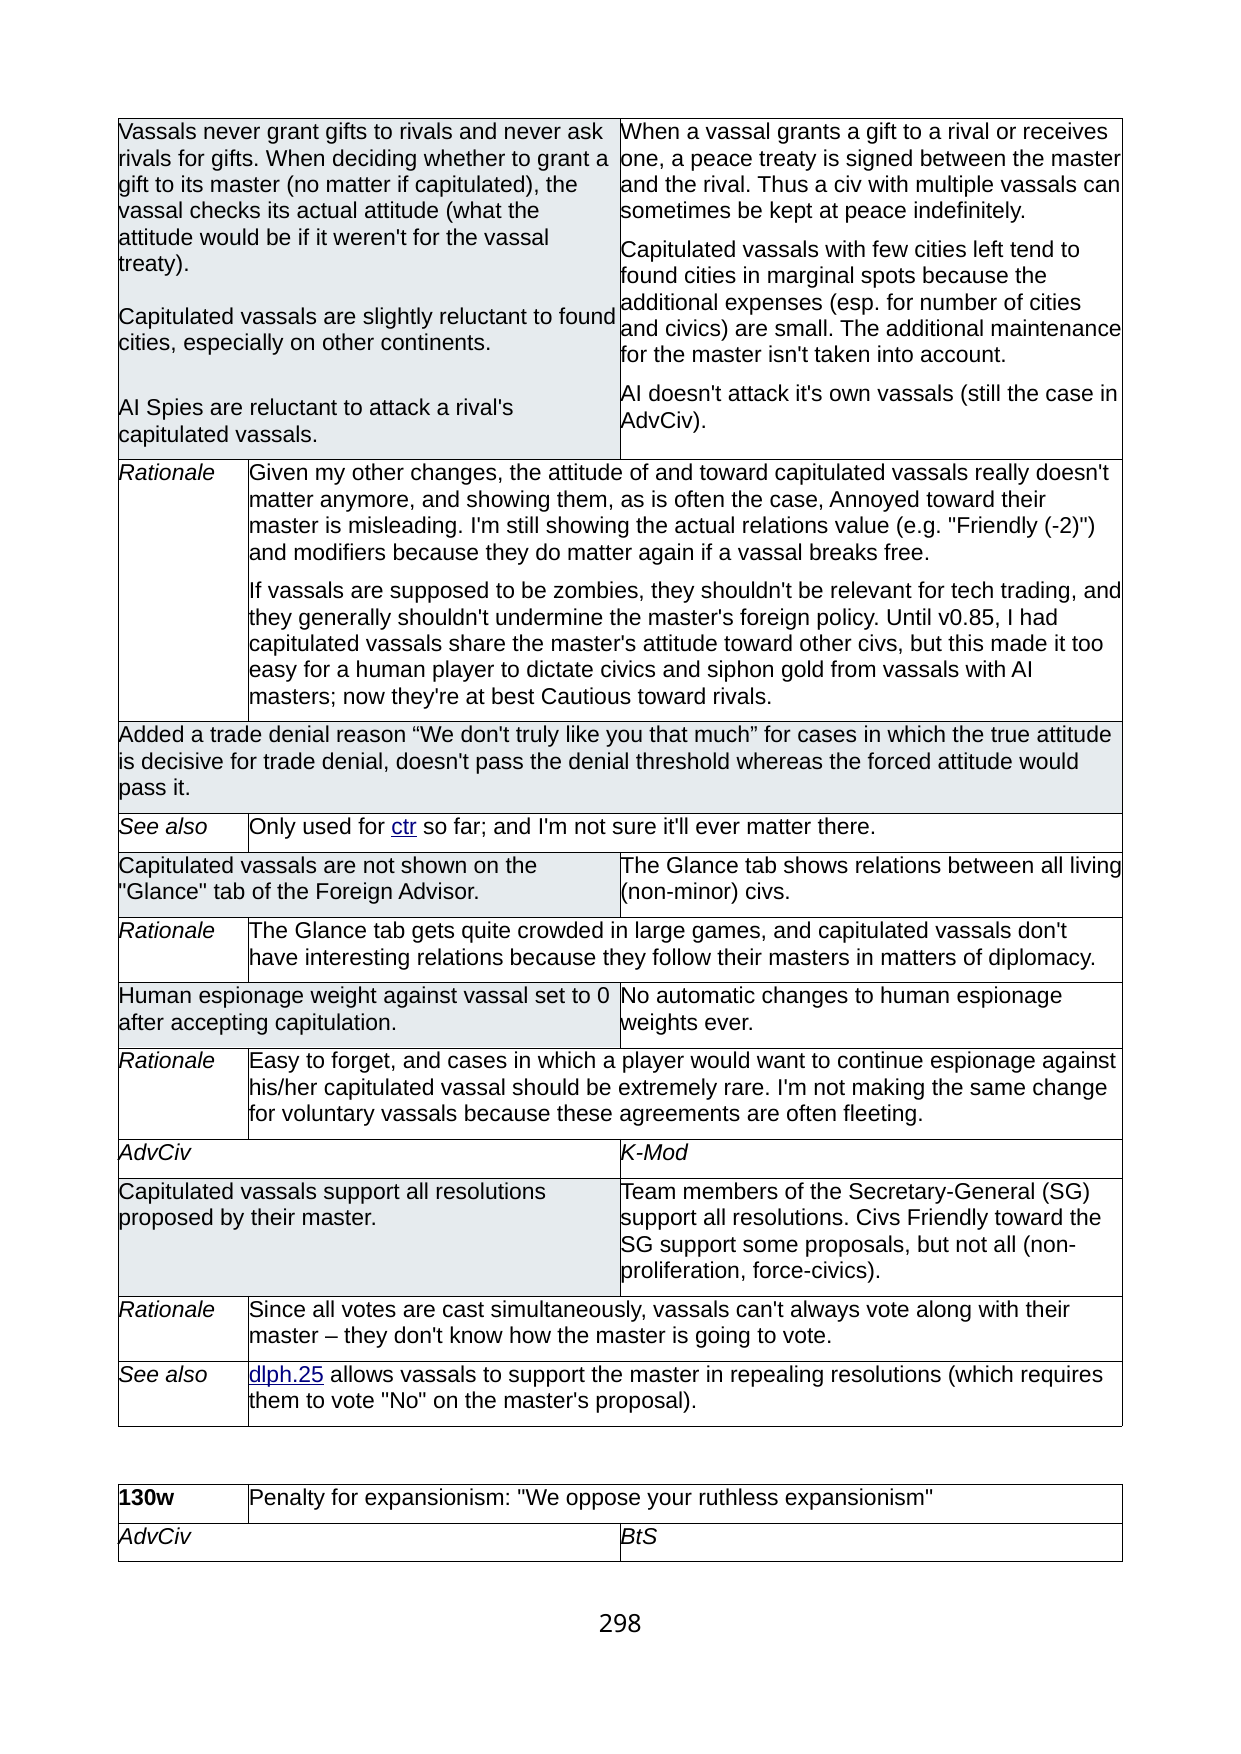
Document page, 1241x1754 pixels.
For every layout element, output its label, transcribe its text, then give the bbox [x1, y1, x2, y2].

table_header Penalty for expansionism: "We oppose your ruthless expansionism" [249, 1485, 1122, 1523]
table_cell Rationale [119, 918, 248, 982]
table_cell Vassals never grant gifts to rivals and never ask rivals for gifts. When deciding whether to grant a gift to its master (no matter if capitulated), the vassal checks its actual attitude (what the attitude would be if it weren't for the vassal treaty). Capitulated vassals are slightly reluctant to found cities, especially on other continents. AI Spies are reluctant to attack a rival's capitulated vassals. [119, 119, 620, 459]
table_cell When a vassal grants a gift to a rival or receives one, a peace treaty is signed between the master and the rival. Thus a civ with multiple vassals can sometimes be kept at peace indefinitely. Capitulated vassals with few cities left tend to found cities in marginal spots because the additional expenses (esp. for number of cities and civics) are small. The additional maintenance for the master isn't taken into account. AI doesn't attack it's own vassals (still the case in AdvCiv). [621, 119, 1122, 459]
table_cell Human espionage weight against vassal set to 0 after accepting capitulation. [119, 983, 620, 1047]
table_cell The Glance tab gets quite crowded in large games, and capitulated vassals don't have interesting relations because they follow their masters in matters of diplomacy. [249, 918, 1122, 982]
table_cell Team members of the Secretary-General (SG) support all resolutions. Civs Friendly toward the SG support some proposals, but not all (non-proliferation, force-civics). [621, 1179, 1122, 1296]
table_cell Easy to forget, and cases in which a player would want to continue espionage against his/her capitulated vassal should be extremely rare. I'm not making the same change for voluntary vassals because these agreements are often fleeting. [249, 1049, 1122, 1139]
table_cell Capitulated vassals support all resolutions proposed by their master. [119, 1179, 620, 1296]
table_cell The Glance tab shows relations between all living (non-minor) civs. [621, 853, 1122, 917]
table_cell See also [119, 814, 248, 852]
table_cell Rationale [119, 1297, 248, 1361]
table_cell Since all votes are cast simultaneously, vassals can't always vote along with their master – they don't know how the master is going to vote. [249, 1297, 1122, 1361]
table_cell AdvCiv [119, 1524, 620, 1561]
table_cell Only used for ctr so far; and I'm not sure it'll ever matter there. [249, 814, 1122, 852]
table_cell dlph.25 allows vassals to support the master in repealing resolutions (which requires them to vote "No" on the master's proposal). [249, 1362, 1122, 1426]
table_cell No automatic changes to human espionage weights ever. [621, 983, 1122, 1047]
table_header 130w [119, 1485, 248, 1523]
table_cell BtS [621, 1524, 1122, 1561]
table_cell See also [119, 1362, 248, 1426]
table_cell Given my other changes, the attitude of and toward capitulated vassals really doesn't matter anymore, and showing them, as is often the case, Annoyed toward their master is misleading. I'm still showing the actual relations value (e.g. "Friendly (-2)") and modifiers because they do matter again if a vassal breaks free. If vassals are supposed to be zombies, they shouldn't be relevant for tech trading, and they generally shouldn't undermine the master's foreign policy. Until v0.85, I had capitulated vassals share the master's attitude toward other civs, but this made it too easy for a human player to dictate civics and siphon gold from vassals with AI masters; now they're at best Cautious toward rivals. [249, 460, 1122, 721]
table_cell Added a trade denial reason “We don't truly like you that much” for cases in which the true attitude is decisive for trade denial, doesn't pass the denial threshold whereas the forced attitude would pass it. [119, 722, 1122, 813]
table_cell AdvCiv [119, 1140, 620, 1178]
table_cell Rationale [119, 1049, 248, 1139]
table_cell Rationale [119, 460, 248, 721]
table_cell K-Mod [621, 1140, 1122, 1178]
table_cell Capitulated vassals are not shown on the "Glance" tab of the Foreign Advisor. [119, 853, 620, 917]
